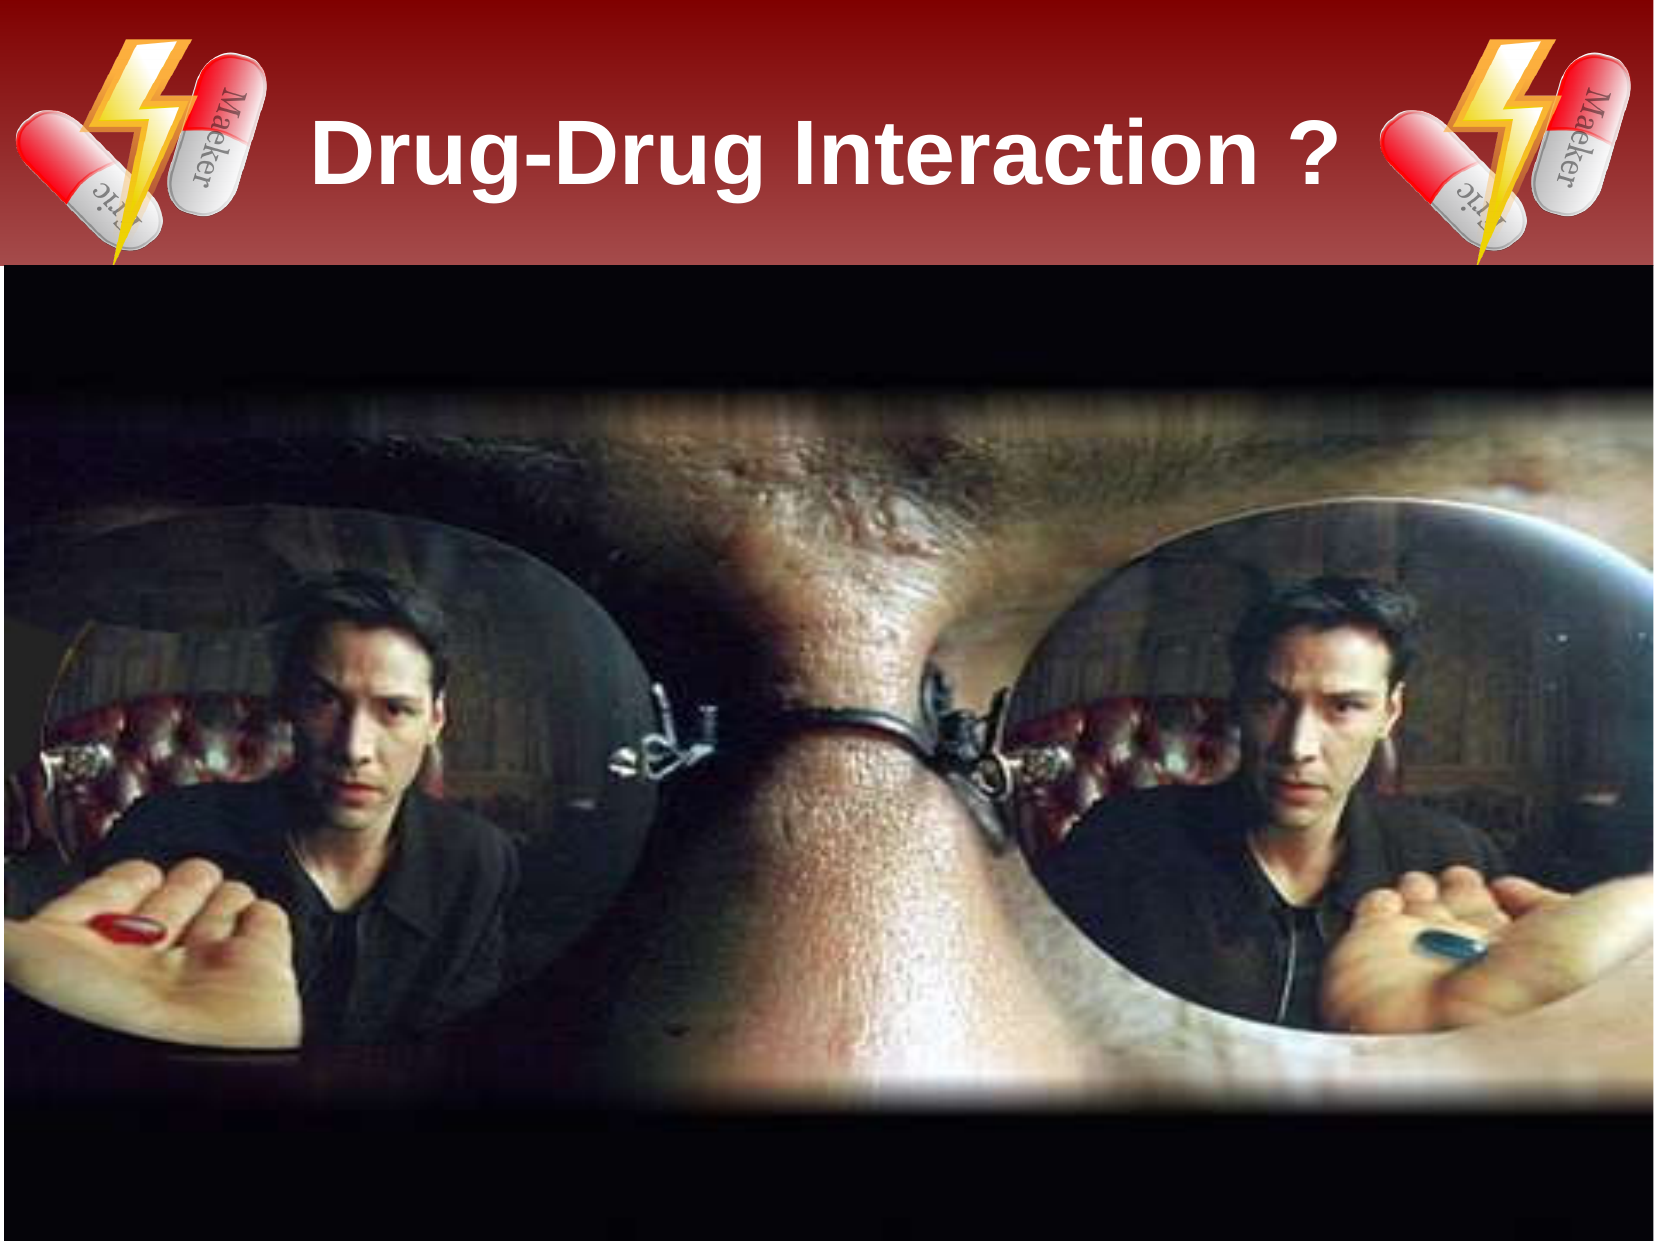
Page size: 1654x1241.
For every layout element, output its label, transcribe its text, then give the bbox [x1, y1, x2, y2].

title Drug-Drug Interaction ? [295, 49, 1359, 257]
picture [0, 29, 1654, 1241]
